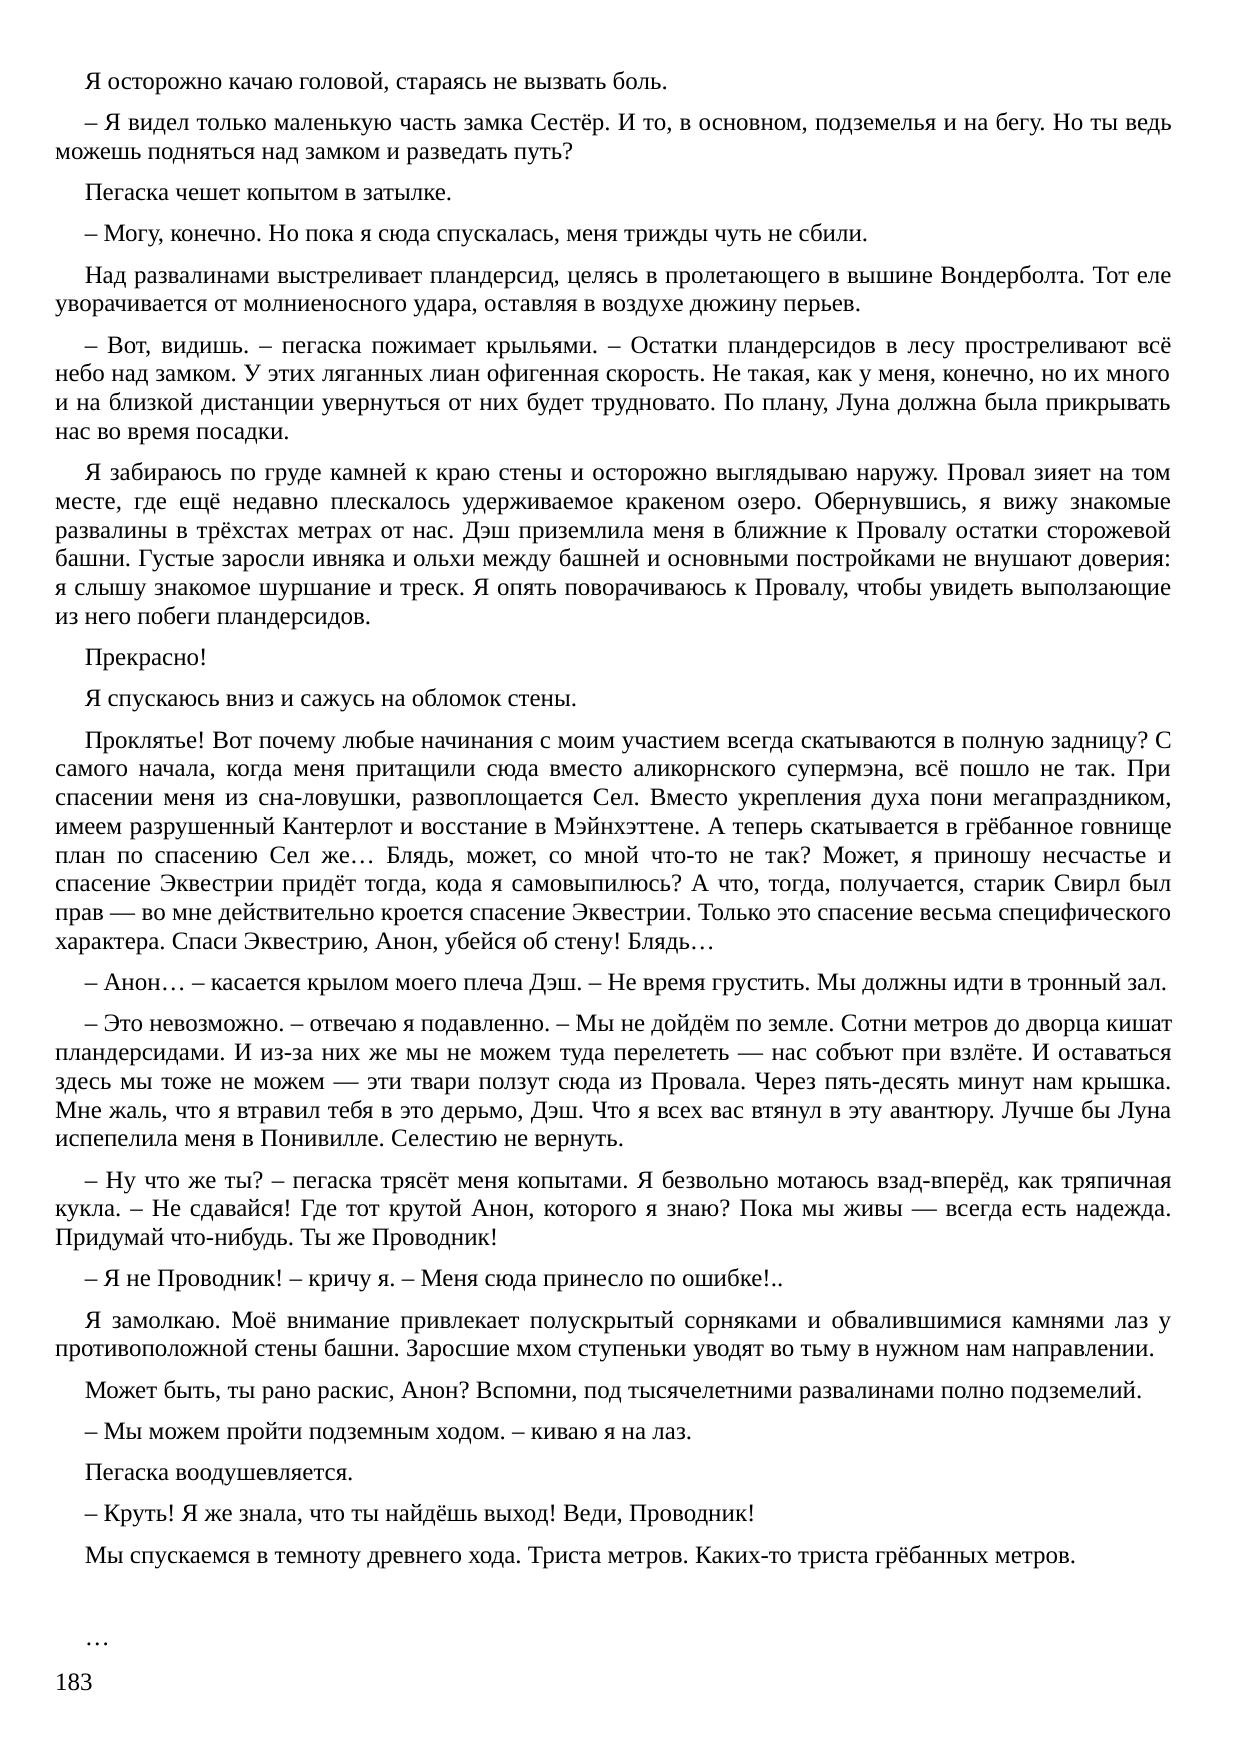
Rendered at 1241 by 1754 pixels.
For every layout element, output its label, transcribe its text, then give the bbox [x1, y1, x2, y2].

text Мы спускаемся в темноту древнего хода. Триста метров. Каких-то триста грёбанных метров. [55, 1540, 1173, 1568]
text Пегаска чешет копытом в затылке. [55, 177, 1173, 206]
text … [55, 1622, 1173, 1651]
text – Мы можем пройти подземным ходом. – киваю я на лаз. [55, 1416, 1173, 1445]
text Я спускаюсь вниз и сажусь на обломок стены. [55, 683, 1173, 712]
text Проклятье! Вот почему любые начинания с моим участием всегда скатываются в полную задницу? С самого начала, когда меня притащили сюда вместо аликорнского супермэна, всё пошло не так. При спасении меня из сна-ловушки, развоплощается Сел. Вместо укрепления духа пони мегапраздником, имеем разрушенный Кантерлот и восстание в Мэйнхэттене. А теперь скатывается в грёбанное говнище план по спасению Сел же… Блядь, может, со мной что-то не так? Может, я приношу несчастье и спасение Эквестрии придёт тогда, кода я самовыпилюсь? А что, тогда, получается, старик Свирл был прав — во мне действительно кроется спасение Эквестрии. Только это спасение весьма специфического характера. Спаси Эквестрию, Анон, убейся об стену! Блядь… [55, 725, 1173, 955]
text – Я не Проводник! – кричу я. – Меня сюда принесло по ошибке!.. [55, 1263, 1173, 1292]
text Я забираюсь по груде камней к краю стены и осторожно выглядываю наружу. Провал зияет на том месте, где ещё недавно плескалось удерживаемое кракеном озеро. Обернувшись, я вижу знакомые развалины в трёхстах метрах от нас. Дэш приземлила меня в ближние к Провалу остатки сторожевой башни. Густые заросли ивняка и ольхи между башней и основными постройками не внушают доверия: я слышу знакомое шуршание и треск. Я опять поворачиваюсь к Провалу, чтобы увидеть выползающие из него побеги пландерсидов. [55, 457, 1173, 630]
text Пегаска воодушевляется. [55, 1457, 1173, 1486]
text – Ну что же ты? – пегаска трясёт меня копытами. Я безвольно мотаюсь взад-вперёд, как тряпичная кукла. – Не сдавайся! Где тот крутой Анон, которого я знаю? Пока мы живы — всегда есть надежда. Придумай что-нибудь. Ты же Проводник! [55, 1165, 1173, 1251]
text – Я видел только маленькую часть замка Сестёр. И то, в основном, подземелья и на бегу. Но ты ведь можешь подняться над замком и разведать путь? [55, 107, 1173, 165]
text Я замолкаю. Моё внимание привлекает полускрытый сорняками и обвалившимися камнями лаз у противоположной стены башни. Заросшие мхом ступеньки уводят во тьму в нужном нам направлении. [55, 1305, 1173, 1362]
text Может быть, ты рано раскис, Анон? Вспомни, под тысячелетними развалинами полно подземелий. [55, 1375, 1173, 1403]
text Я осторожно качаю головой, стараясь не вызвать боль. [55, 66, 1173, 95]
text – Анон… – касается крылом моего плеча Дэш. – Не время грустить. Мы должны идти в тронный зал. [55, 967, 1173, 996]
text Прекрасно! [55, 642, 1173, 671]
text – Могу, конечно. Но пока я сюда спускалась, меня трижды чуть не сбили. [55, 218, 1173, 247]
text – Вот, видишь. – пегаска пожимает крыльями. – Остатки пландерсидов в лесу простреливают всё небо над замком. У этих ляганных лиан офигенная скорость. Не такая, как у меня, конечно, но их много и на близкой дистанции увернуться от них будет трудновато. По плану, Луна должна была прикрывать нас во время посадки. [55, 330, 1173, 445]
text – Это невозможно. – отвечаю я подавленно. – Мы не дойдём по земле. Сотни метров до дворца кишат пландерсидами. И из-за них же мы не можем туда перелететь — нас собъют при взлёте. И оставаться здесь мы тоже не можем — эти твари ползут сюда из Провала. Через пять-десять минут нам крышка. Мне жаль, что я втравил тебя в это дерьмо, Дэш. Что я всех вас втянул в эту авантюру. Лучше бы Луна испепелила меня в Понивилле. Селестию не вернуть. [55, 1008, 1173, 1152]
text – Круть! Я же знала, что ты найдёшь выход! Веди, Проводник! [55, 1498, 1173, 1527]
text Над развалинами выстреливает пландерсид, целясь в пролетающего в вышине Вондерболта. Тот еле уворачивается от молниеносного удара, оставляя в воздухе дюжину перьев. [55, 260, 1173, 317]
